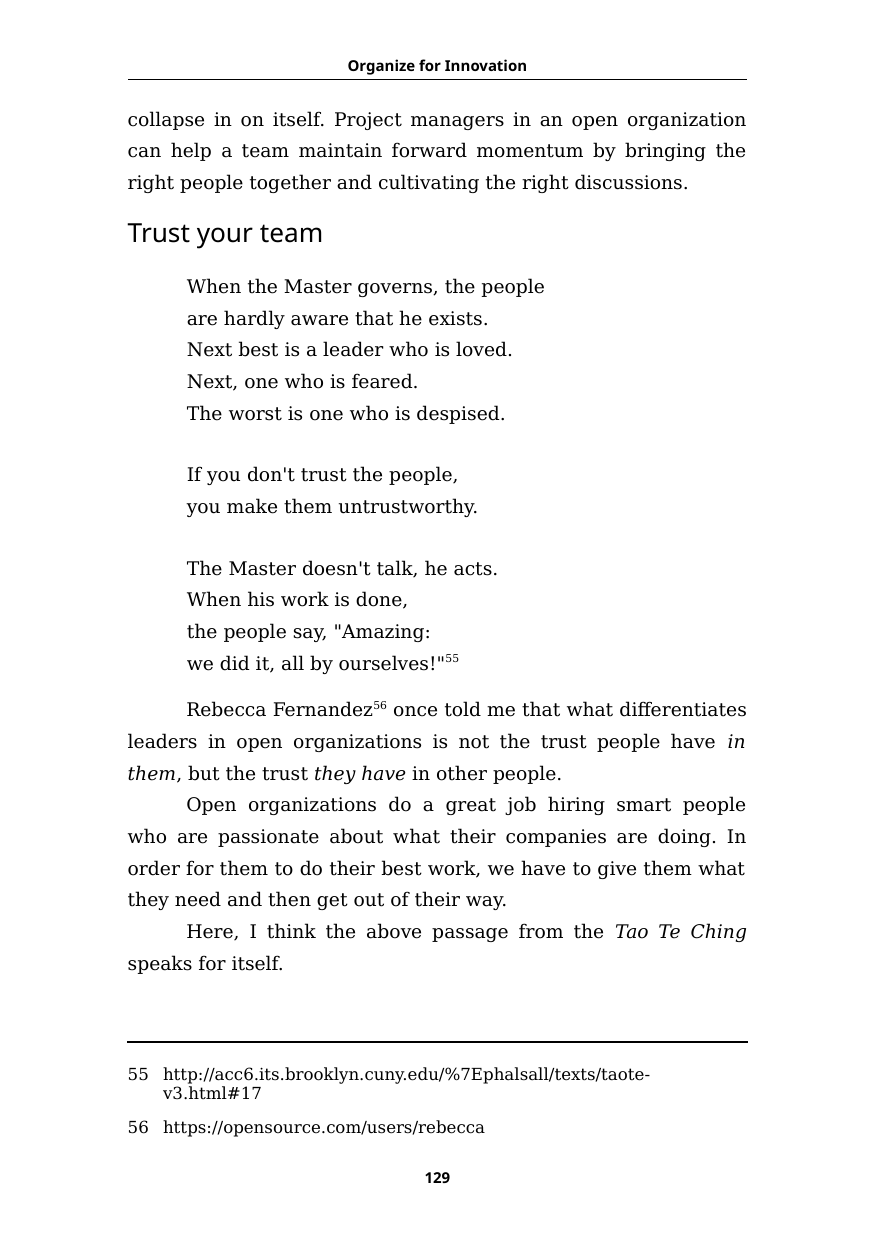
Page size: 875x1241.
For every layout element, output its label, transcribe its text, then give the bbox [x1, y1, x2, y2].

text http://acc6.its.brooklyn.cuny.edu/%7Ephalsall/texts/taote-v3.html#17 [127, 1064, 747, 1103]
subtitle Trust your team [127, 218, 747, 249]
text collapse in on itself. Project managers in an open organization can help a team maintain forward momentum by bringing the right people together and cultivating the right discussions. [127, 109, 747, 194]
text When the Master governs, the people are hardly aware that he exists. Next best is a leader who is loved. Next, one who is feared. The worst is one who is despised. [187, 276, 688, 425]
text The Master doesn't talk, he acts. When his work is done, the people say, "Amazing: we did it, all by ourselves!" [187, 558, 688, 675]
text If you don't trust the people, you make them untrustworthy. [187, 464, 688, 518]
text Rebecca Fernandez once told me that what differentiates leaders in open organizations is not the trust people have in them, but the trust they have in other people. [127, 699, 747, 785]
text Here, I think the above passage from the Tao Te Ching speaks for itself. [127, 921, 747, 975]
text Open organizations do a great job hiring smart people who are passionate about what their companies are doing. In order for them to do their best work, we have to give them what they need and then get out of their way. [127, 794, 747, 911]
text https://opensource.com/users/rebecca [127, 1118, 747, 1138]
